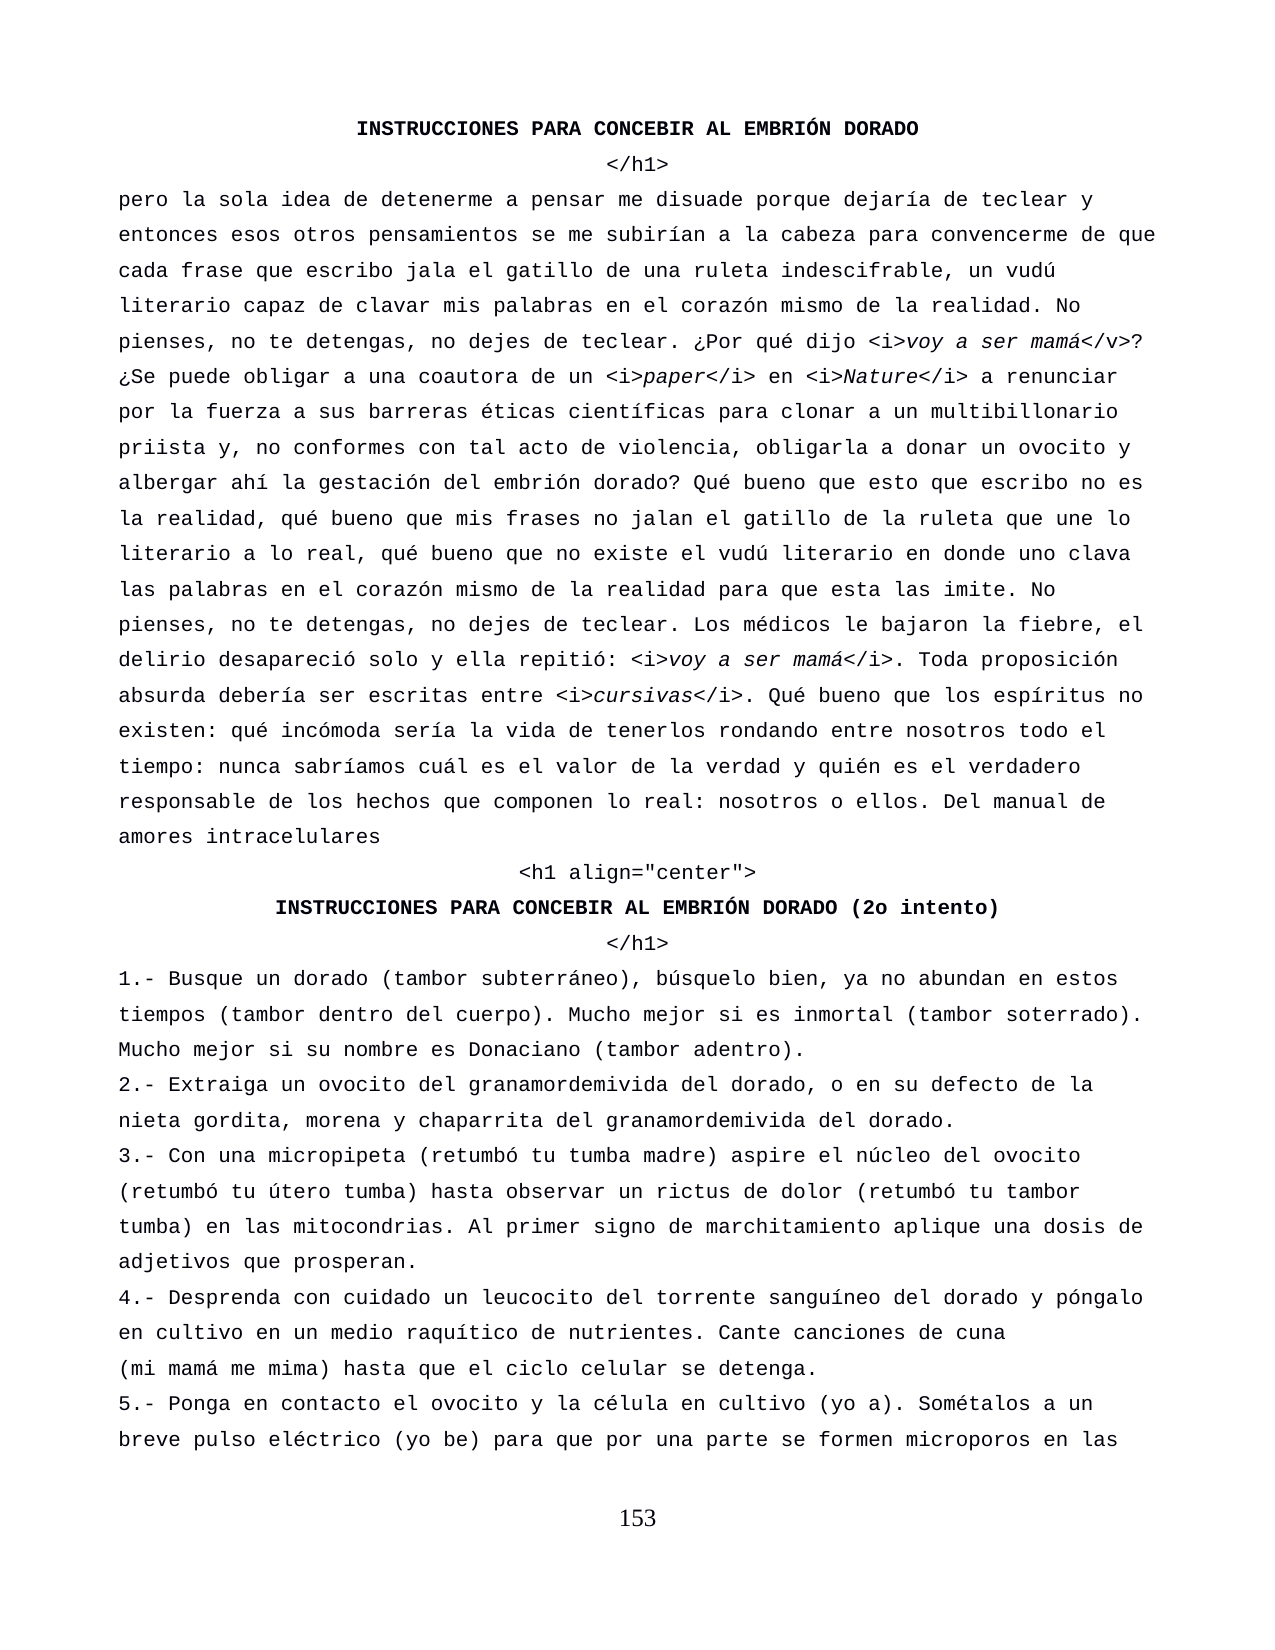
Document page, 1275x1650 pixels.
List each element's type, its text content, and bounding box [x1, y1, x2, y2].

text </h1> [118, 933, 1157, 956]
text 4.- Desprenda con cuidado un leucocito del torrente sanguíneo del dorado y póngalo en cultivo en un medio raquítico de nutrientes. Cante canciones de cuna [118, 1287, 1157, 1346]
text INSTRUCCIONES PARA CONCEBIR AL EMBRIÓN DORADO (2o intento) [118, 897, 1157, 921]
text INSTRUCCIONES PARA CONCEBIR AL EMBRIÓN DORADO [118, 118, 1157, 142]
text 1.- Busque un dorado (tambor subterráneo), búsquelo bien, ya no abundan en estos tiempos (tambor dentro del cuerpo). Mucho mejor si es inmortal (tambor soterrado). Mucho mejor si su nombre es Donaciano (tambor adentro). [118, 968, 1157, 1063]
text 5.- Ponga en contacto el ovocito y la célula en cultivo (yo a). Sométalos a un breve pulso eléctrico (yo be) para que por una parte se formen microporos en las [118, 1393, 1157, 1452]
text ¿Se puede obligar a una coautora de un <i>paper</i> en <i>Nature</i> a renunciar por la fuerza a sus barreras éticas científicas para clonar a un multibillonario priista y, no conformes con tal acto de violencia, obligarla a donar un ovocito y albergar ahí la gestación del embrión dorado? Qué bueno que esto que escribo no es la realidad, qué bueno que mis frases no jalan el gatillo de la ruleta que une lo literario a lo real, qué bueno que no existe el vudú literario en donde uno clava las palabras en el corazón mismo de la realidad para que esta las imite. No pienses, no te detengas, no dejes de teclear. Los médicos le bajaron la fiebre, el delirio desapareció solo y ella repitió: <i>voy a ser mamá</i>. Toda proposición absurda debería ser escritas entre <i>cursivas</i>. Qué bueno que los espíritus no existen: qué incómoda sería la vida de tenerlos rondando entre nosotros todo el tiempo: nunca sabríamos cuál es el valor de la verdad y quién es el verdadero responsable de los hechos que componen lo real: nosotros o ellos. Del manual de amores intracelulares [118, 366, 1157, 850]
text <h1 align="center"> [118, 862, 1157, 886]
text </h1> [118, 153, 1157, 177]
text pero la sola idea de detenerme a pensar me disuade porque dejaría de teclear y entonces esos otros pensamientos se me subirían a la cabeza para convencerme de que cada frase que escribo jala el gatillo de una ruleta indescifrable, un vudú literario capaz de clavar mis palabras en el corazón mismo de la realidad. No pienses, no te detengas, no dejes de teclear. ¿Por qué dijo <i>voy a ser mamá</v>? [118, 189, 1157, 354]
text 3.- Con una micropipeta (retumbó tu tumba madre) aspire el núcleo del ovocito (retumbó tu útero tumba) hasta observar un rictus de dolor (retumbó tu tambor tumba) en las mitocondrias. Al primer signo de marchitamiento aplique una dosis de adjetivos que prosperan. [118, 1145, 1157, 1275]
text (mi mamá me mima) hasta que el ciclo celular se detenga. [118, 1358, 1157, 1381]
text 2.- Extraiga un ovocito del granamordemivida del dorado, o en su defecto de la nieta gordita, morena y chaparrita del granamordemivida del dorado. [118, 1074, 1157, 1133]
